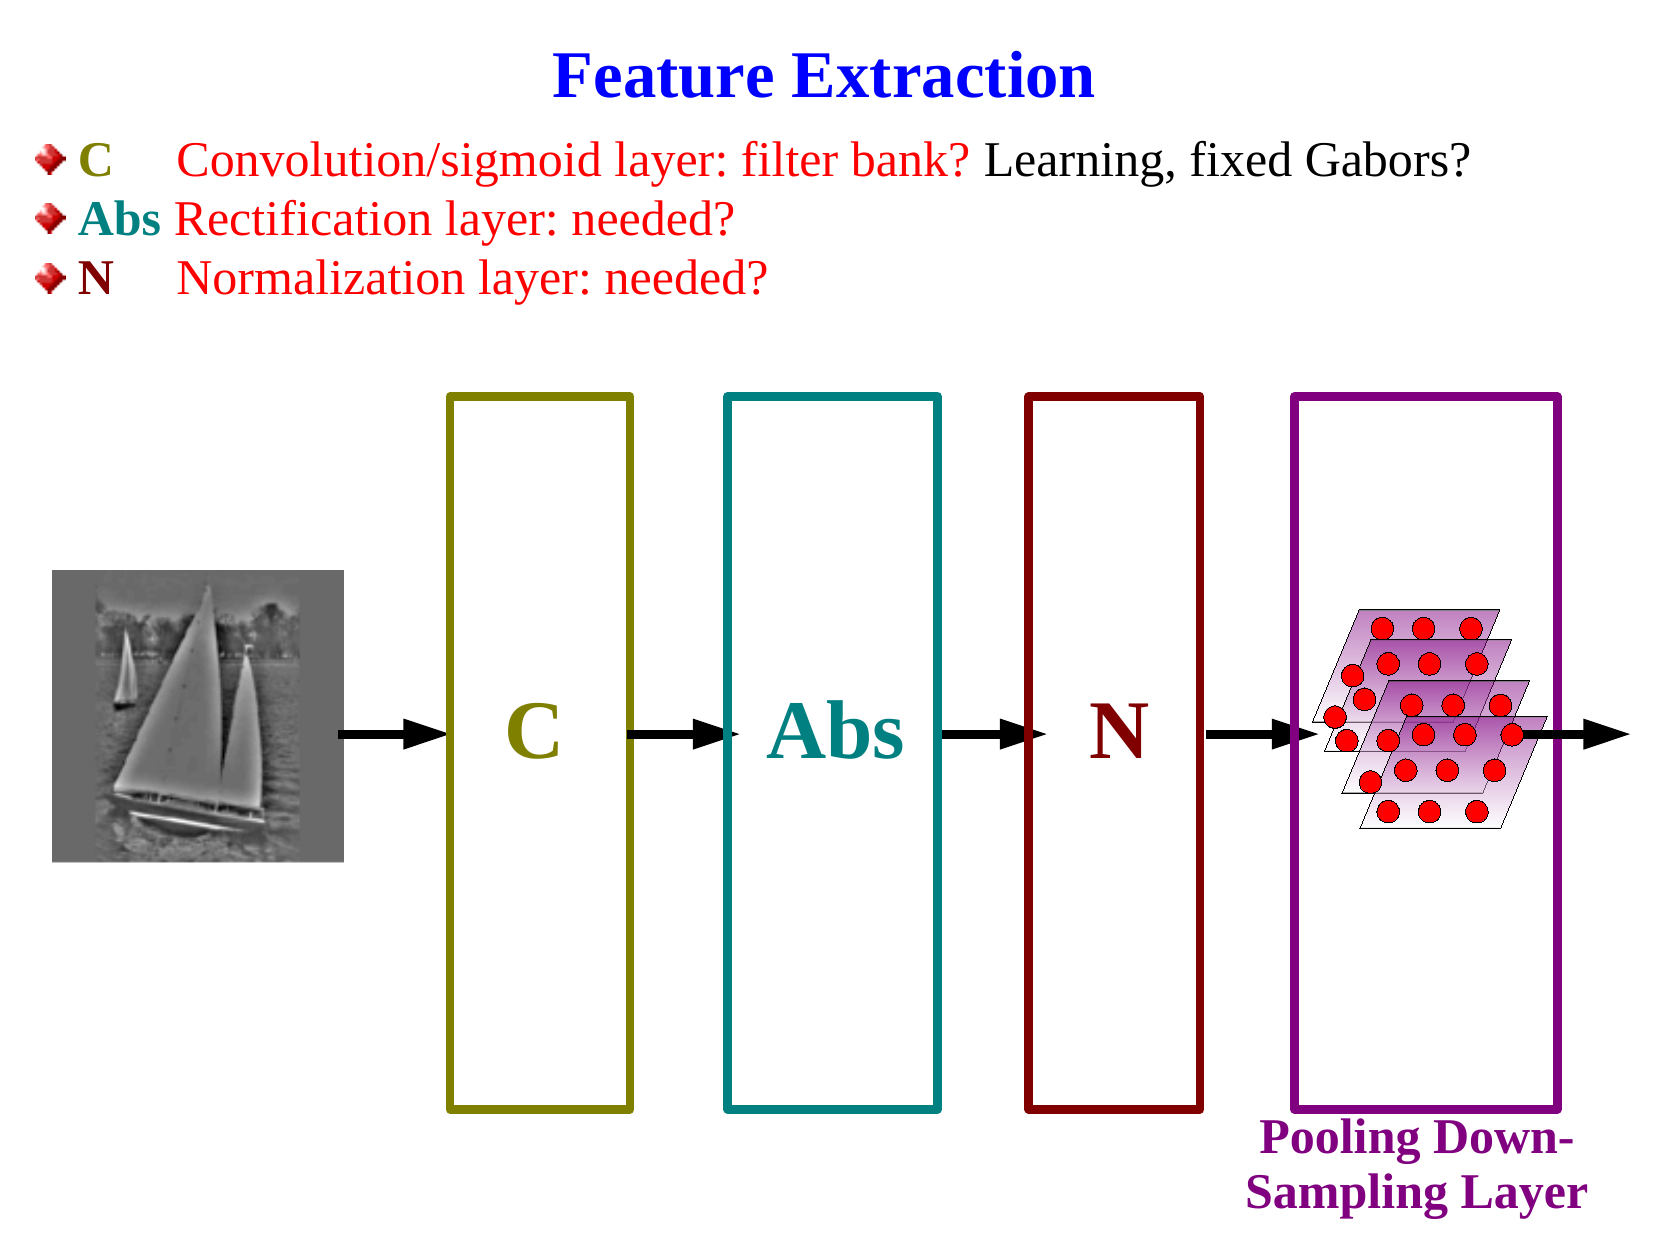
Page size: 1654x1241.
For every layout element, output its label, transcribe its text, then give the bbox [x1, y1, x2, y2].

text_box [1312, 609, 1548, 829]
picture [52, 570, 344, 865]
text_box N Normalization layer: needed? [35, 250, 1501, 316]
text_box Pooling Down-Sampling Layer [1205, 1109, 1629, 1240]
text_box C Convolution/sigmoid layer: filter bank? Learning, fixed Gabors? [35, 132, 1538, 198]
text_box Abs Rectification layer: needed? [35, 198, 1538, 257]
text_box Abs [727, 683, 945, 793]
text_box C [426, 683, 644, 793]
text_box Feature Extraction [37, 37, 1613, 125]
text_box N [1010, 683, 1229, 793]
